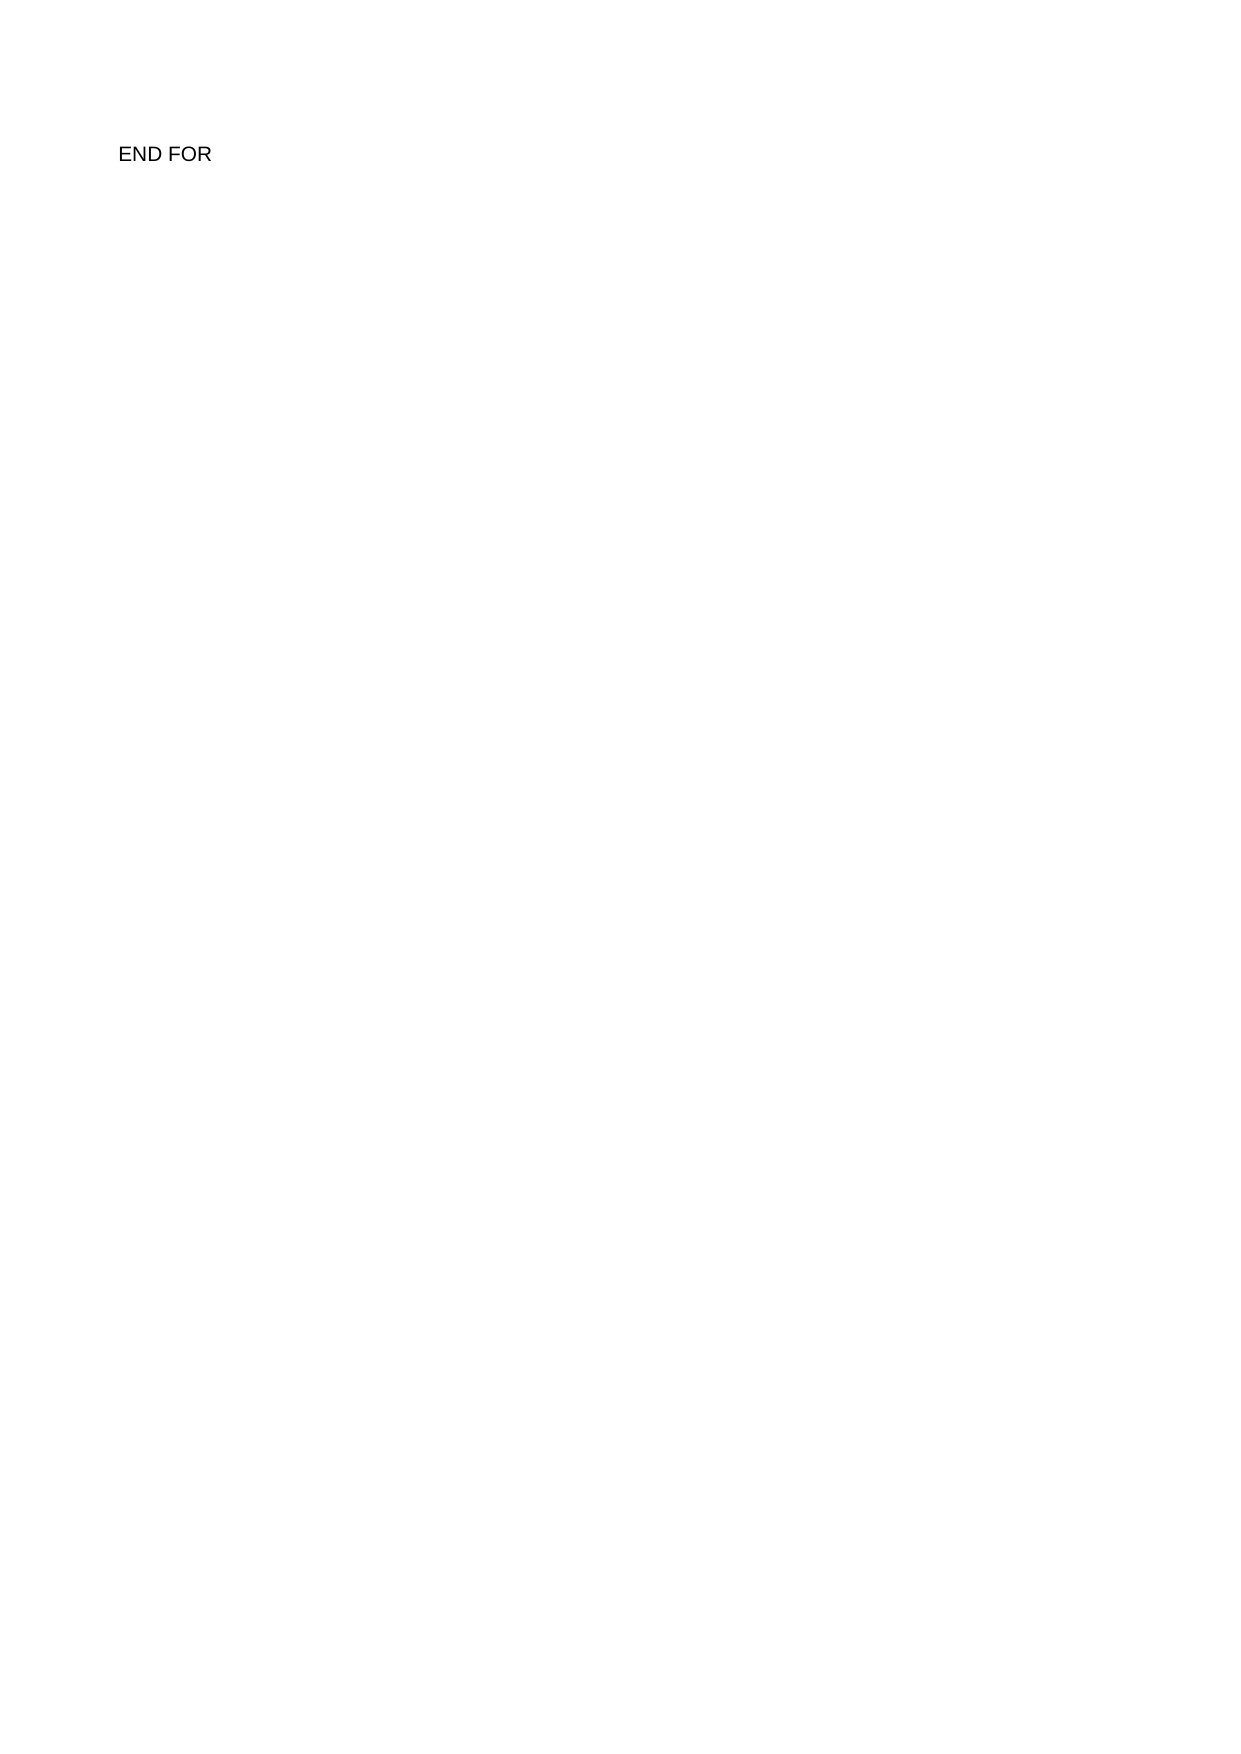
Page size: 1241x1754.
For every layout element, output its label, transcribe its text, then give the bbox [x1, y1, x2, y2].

text END FOR [118, 142, 1122, 166]
